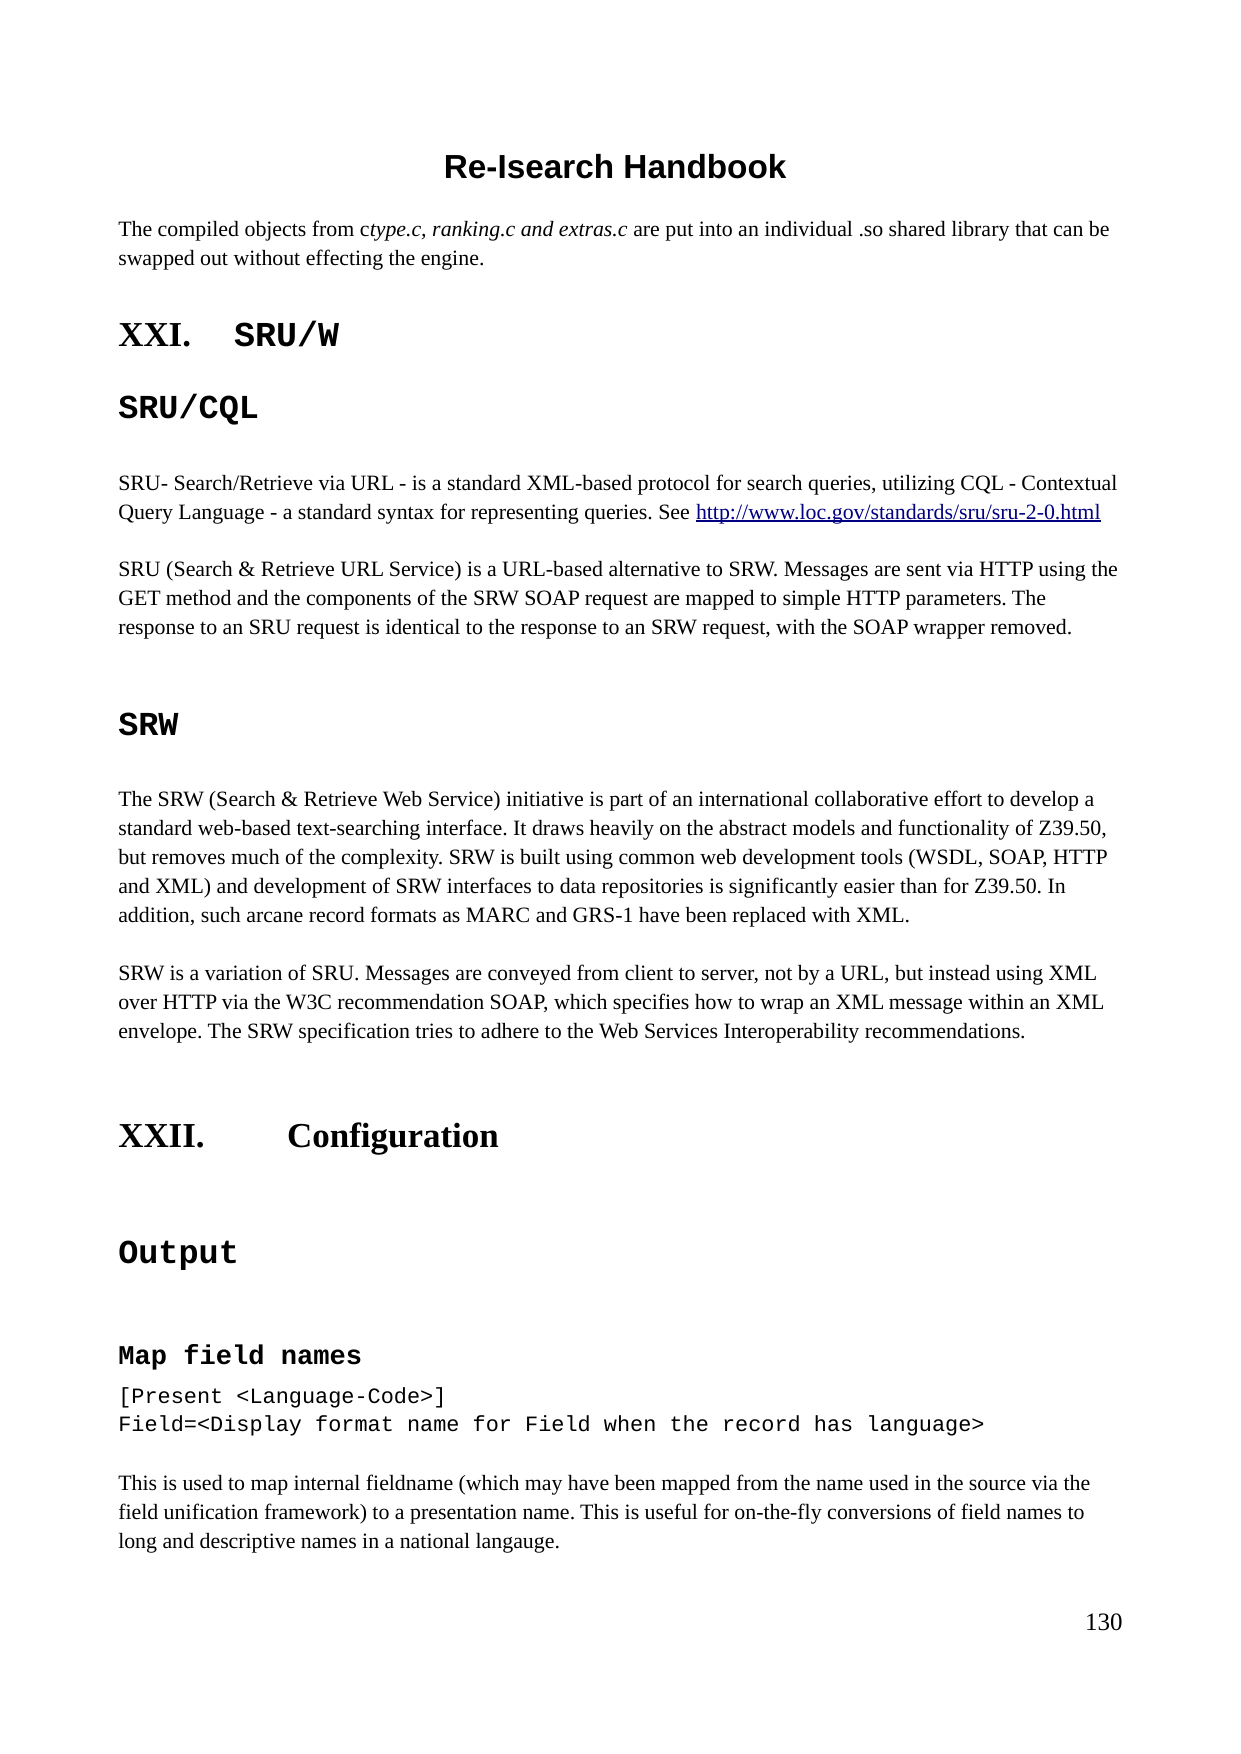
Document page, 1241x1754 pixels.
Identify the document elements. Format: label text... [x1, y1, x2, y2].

text Field=<Display format name for Field when the record has language> [118, 1413, 1122, 1438]
text This is used to map internal fieldname (which may have been mapped from the name used in the source via the field unification framework) to a presentation name. This is useful for on-the-fly conversions of field names to long and descriptive names in a national langauge. [118, 1470, 1122, 1553]
text The compiled objects from ctype.c, ranking.c and extras.c are put into an individual .so shared library that can be swapped out without effecting the engine. [118, 216, 1122, 270]
text SRW is a variation of SRU. Messages are conveyed from client to server, not by a URL, but instead using XML over HTTP via the W3C recommendation SOAP, which specifies how to wrap an XML message within an XML envelope. The SRW specification tries to adhere to the Web Services Interoperability recommendations. [118, 960, 1122, 1043]
subtitle SRW [118, 707, 1122, 745]
text SRU- Search/Retrieve via URL - is a standard XML-based protocol for search queries, utilizing CQL - Contextual Query Language - a standard syntax for representing queries. See http://www.loc.gov/standards/sru/sru-2-0.html [118, 470, 1122, 524]
subtitle Configuration [118, 1115, 1122, 1158]
text The SRW (Search & Retrieve Web Service) initiative is part of an international collaborative effort to develop a standard web-based text-searching interface. It draws heavily on the abstract models and functionality of Z39.50, but removes much of the complexity. SRW is built using common web development tools (WSDL, SOAP, HTTP and XML) and development of SRW interfaces to data repositories is significantly easier than for Z39.50. In addition, such arcane record formats as MARC and GRS-1 have been replaced with XML. [118, 786, 1122, 927]
subtitle SRU/W [118, 314, 1122, 357]
subtitle Output [118, 1235, 1122, 1273]
subtitle Map field names [118, 1342, 1122, 1372]
text [Present <Language-Code>] [118, 1385, 1122, 1410]
text SRU (Search & Retrieve URL Service) is a URL-based alternative to SRW. Messages are sent via HTTP using the GET method and the components of the SRW SOAP request are mapped to simple HTTP parameters. The response to an SRU request is identical to the response to an SRW request, with the SOAP wrapper removed. [118, 556, 1122, 639]
subtitle SRU/CQL [118, 391, 1122, 429]
